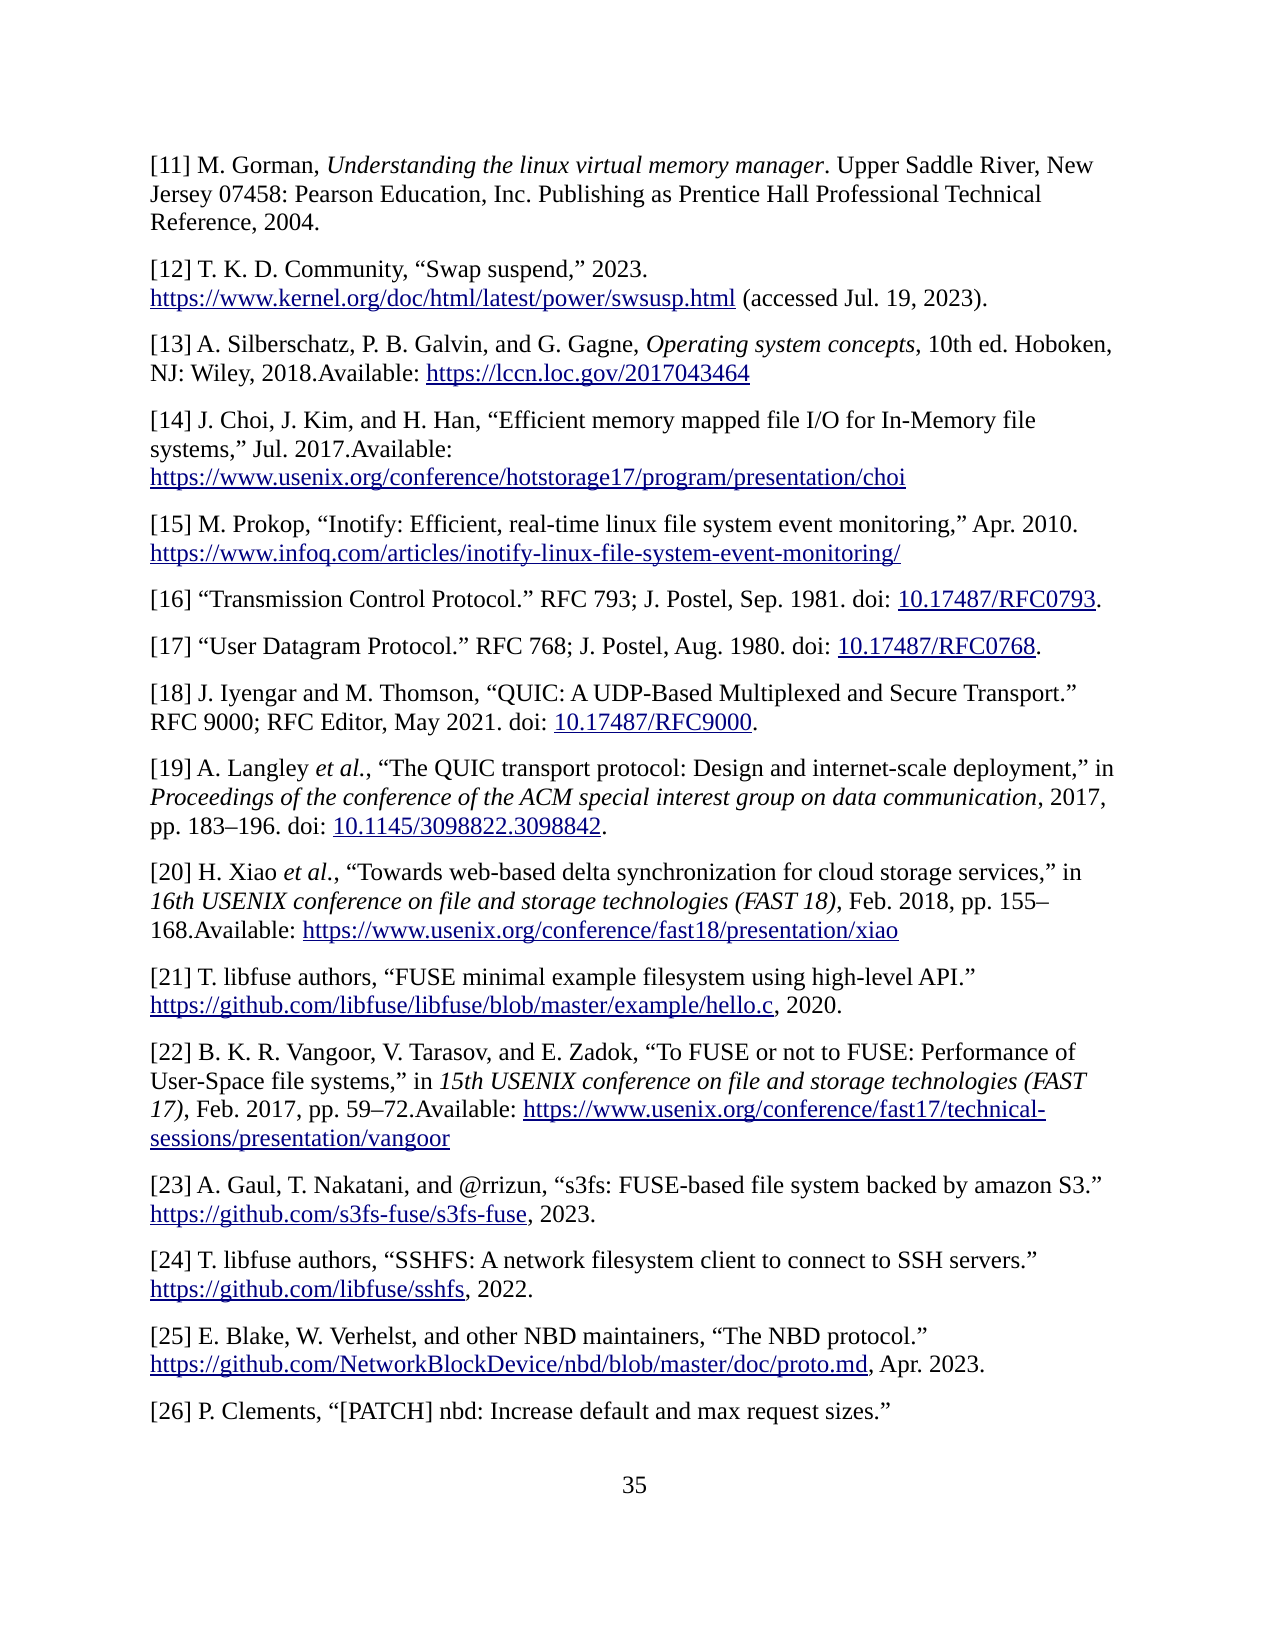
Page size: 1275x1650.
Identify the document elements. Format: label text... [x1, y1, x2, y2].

text [18] J. Iyengar and M. Thomson, “QUIC: A UDP-Based Multiplexed and Secure Transport.” RFC 9000; RFC Editor, May 2021. doi: 10.17487/RFC9000. [150, 678, 1125, 735]
text [14] J. Choi, J. Kim, and H. Han, “Efficient memory mapped file I/O for In-Memory file systems,” Jul. 2017.Available: https://www.usenix.org/conference/hotstorage17/program/presentation/choi [150, 405, 1125, 491]
text [15] M. Prokop, “Inotify: Efficient, real-time linux file system event monitoring,” Apr. 2010. https://www.infoq.com/articles/inotify-linux-file-system-event-monitoring/ [150, 509, 1125, 567]
text [26] P. Clements, “[PATCH] nbd: Increase default and max request sizes.” [150, 1396, 1125, 1425]
text [20] H. Xiao et al., “Towards web-based delta synchronization for cloud storage services,” in 16th USENIX conference on file and storage technologies (FAST 18), Feb. 2018, pp. 155–168.Available: https://www.usenix.org/conference/fast18/presentation/xiao [150, 857, 1125, 944]
text [24] T. libfuse authors, “SSHFS: A network filesystem client to connect to SSH servers.” https://github.com/libfuse/sshfs, 2022. [150, 1245, 1125, 1303]
text [17] “User Datagram Protocol.” RFC 768; J. Postel, Aug. 1980. doi: 10.17487/RFC0768. [150, 631, 1125, 660]
text [11] M. Gorman, Understanding the linux virtual memory manager. Upper Saddle River, New Jersey 07458: Pearson Education, Inc. Publishing as Prentice Hall Professional Technical Reference, 2004. [150, 150, 1125, 236]
text [16] “Transmission Control Protocol.” RFC 793; J. Postel, Sep. 1981. doi: 10.17487/RFC0793. [150, 584, 1125, 613]
text [23] A. Gaul, T. Nakatani, and @rrizun, “s3fs: FUSE-based file system backed by amazon S3.” https://github.com/s3fs-fuse/s3fs-fuse, 2023. [150, 1170, 1125, 1227]
text [22] B. K. R. Vangoor, V. Tarasov, and E. Zadok, “To FUSE or not to FUSE: Performance of User-Space file systems,” in 15th USENIX conference on file and storage technologies (FAST 17), Feb. 2017, pp. 59–72.Available: https://www.usenix.org/conference/fast17/technical-sessions/presentation/vangoor [150, 1037, 1125, 1152]
text [25] E. Blake, W. Verhelst, and other NBD maintainers, “The NBD protocol.” https://github.com/NetworkBlockDevice/nbd/blob/master/doc/proto.md, Apr. 2023. [150, 1321, 1125, 1378]
text [12] T. K. D. Community, “Swap suspend,” 2023. https://www.kernel.org/doc/html/latest/power/swsusp.html (accessed Jul. 19, 2023). [150, 254, 1125, 312]
text [19] A. Langley et al., “The QUIC transport protocol: Design and internet-scale deployment,” in Proceedings of the conference of the ACM special interest group on data communication, 2017, pp. 183–196. doi: 10.1145/3098822.3098842. [150, 753, 1125, 839]
text [21] T. libfuse authors, “FUSE minimal example filesystem using high-level API.” https://github.com/libfuse/libfuse/blob/master/example/hello.c, 2020. [150, 962, 1125, 1019]
text [13] A. Silberschatz, P. B. Galvin, and G. Gagne, Operating system concepts, 10th ed. Hoboken, NJ: Wiley, 2018.Available: https://lccn.loc.gov/2017043464 [150, 329, 1125, 387]
